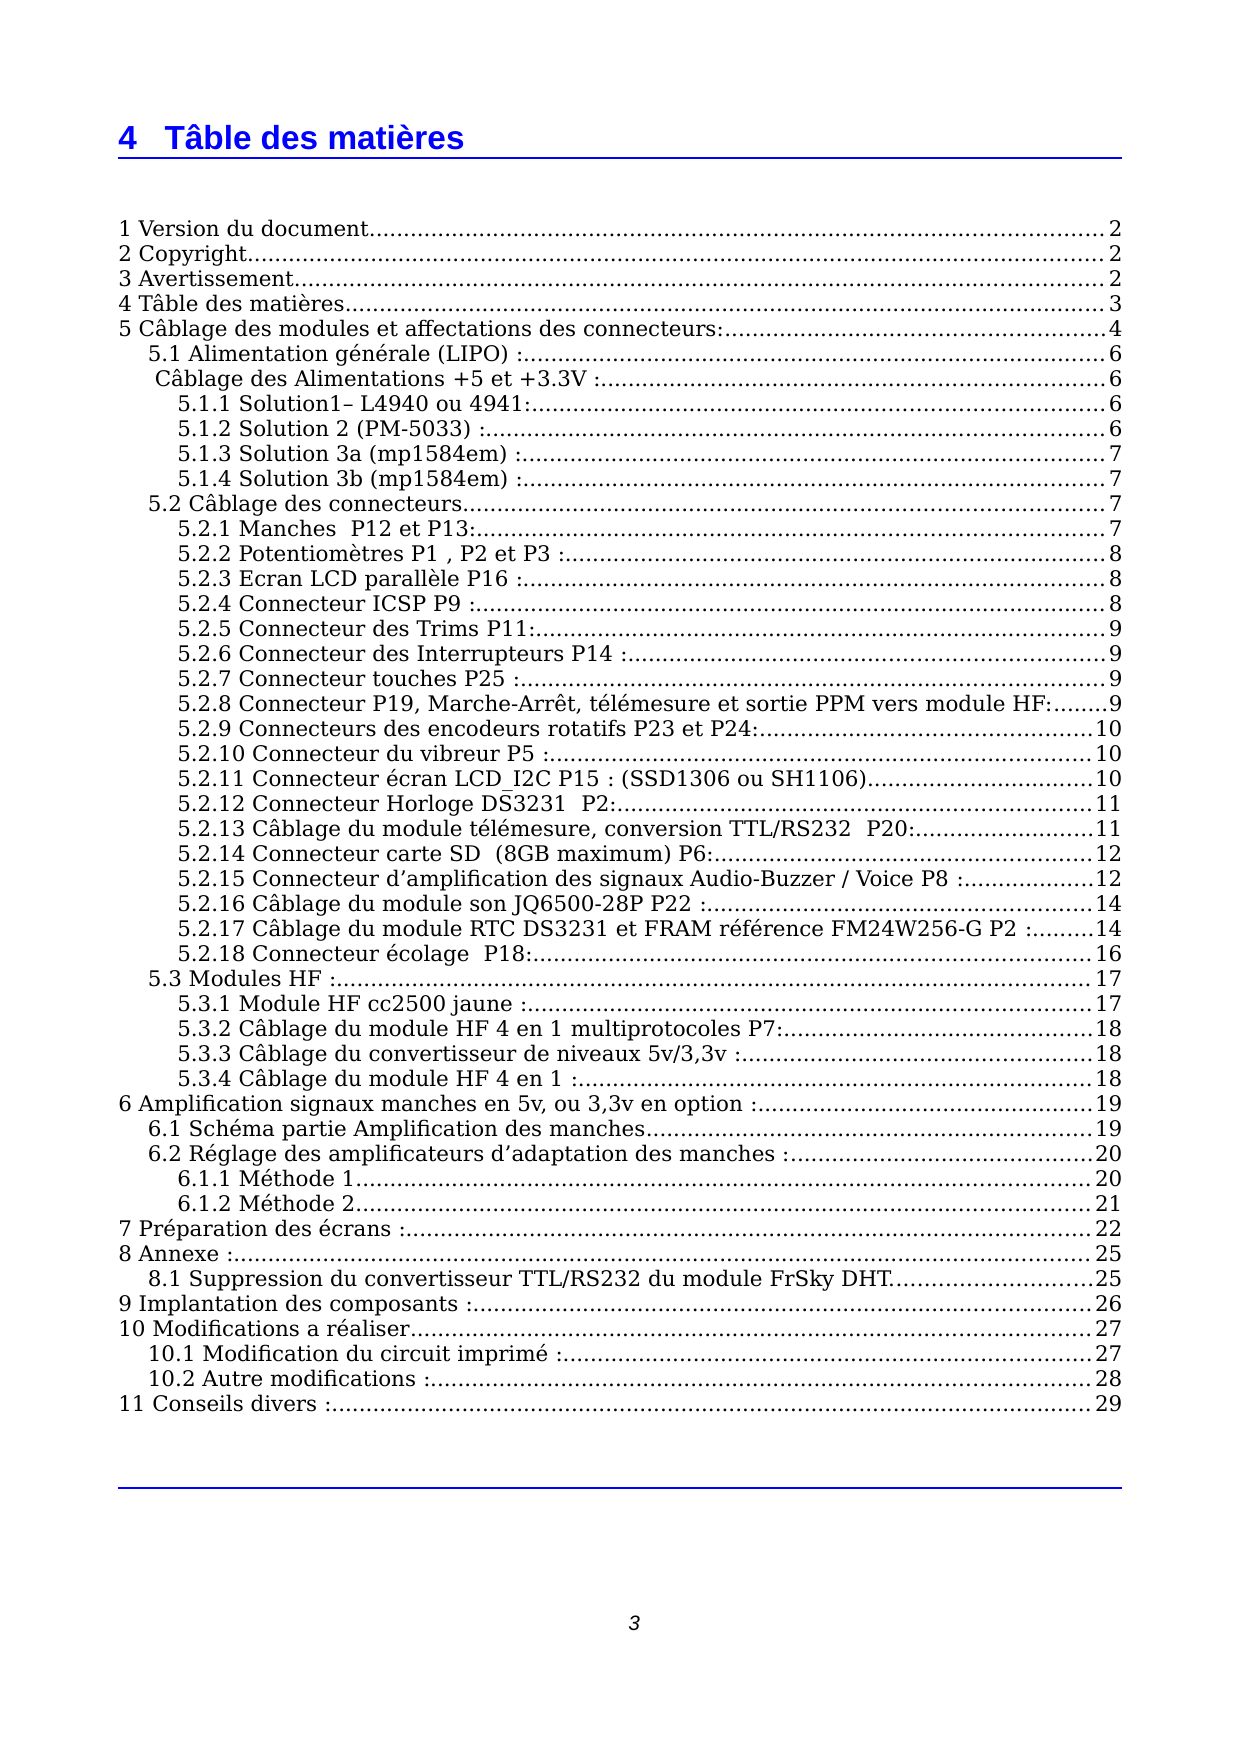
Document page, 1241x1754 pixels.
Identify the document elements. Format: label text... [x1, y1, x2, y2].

text 8 Annexe : 25 [118, 1241, 1122, 1266]
text 5.1.1 Solution1– L4940 ou 4941: 6 [177, 391, 1122, 416]
text 5.2.6 Connecteur des Interrupteurs P14 : 9 [177, 641, 1122, 666]
text 6.1 Schéma partie Amplification des manches 19 [148, 1116, 1122, 1141]
text Câblage des Alimentations +5 et +3.3V : 6 [148, 366, 1122, 391]
subtitle 4 Tâble des matières [118, 118, 1122, 157]
text 5.3.4 Câblage du module HF 4 en 1 : 18 [177, 1066, 1122, 1091]
text 5.2.2 Potentiomètres P1 , P2 et P3 : 8 [177, 541, 1122, 566]
text 10.1 Modification du circuit imprimé : 27 [148, 1341, 1122, 1366]
text 5.3.1 Module HF cc2500 jaune : 17 [177, 991, 1122, 1016]
text 5.2.10 Connecteur du vibreur P5 : 10 [177, 741, 1122, 766]
text 6.1.1 Méthode 1 20 [177, 1166, 1122, 1191]
text 5.2.16 Câblage du module son JQ6500-28P P22 : 14 [177, 891, 1122, 916]
text 10 Modifications a réaliser 27 [118, 1316, 1122, 1341]
text 5.2.3 Ecran LCD parallèle P16 : 8 [177, 566, 1122, 591]
text 5.2.15 Connecteur d’amplification des signaux Audio-Buzzer / Voice P8 : 12 [177, 866, 1122, 891]
text 4 Tâble des matières 3 [118, 291, 1122, 316]
text 6 Amplification signaux manches en 5v, ou 3,3v en option : 19 [118, 1091, 1122, 1116]
text 5.2.4 Connecteur ICSP P9 : 8 [177, 591, 1122, 616]
text 6.2 Réglage des amplificateurs d’adaptation des manches : 20 [148, 1141, 1122, 1166]
text 5.2.17 Câblage du module RTC DS3231 et FRAM référence FM24W256-G P2 : 14 [177, 916, 1122, 941]
text 3 Avertissement 2 [118, 266, 1122, 291]
text 5.1.3 Solution 3a (mp1584em) : 7 [177, 441, 1122, 466]
text 5.2.13 Câblage du module télémesure, conversion TTL/RS232 P20: 11 [177, 816, 1122, 841]
text 7 Préparation des écrans : 22 [118, 1216, 1122, 1241]
text 8.1 Suppression du convertisseur TTL/RS232 du module FrSky DHT. 25 [148, 1266, 1122, 1291]
text 5.1 Alimentation générale (LIPO) : 6 [148, 341, 1122, 366]
text 5.3.2 Câblage du module HF 4 en 1 multiprotocoles P7: 18 [177, 1016, 1122, 1041]
text 5.3 Modules HF : 17 [148, 966, 1122, 991]
text 5.2.14 Connecteur carte SD (8GB maximum) P6: 12 [177, 841, 1122, 866]
text 6.1.2 Méthode 2 21 [177, 1191, 1122, 1216]
text 5.2.7 Connecteur touches P25 : 9 [177, 666, 1122, 691]
text 5.2.8 Connecteur P19, Marche-Arrêt, télémesure et sortie PPM vers module HF: 9 [177, 691, 1122, 716]
text 5.2.11 Connecteur écran LCD_I2C P15 : (SSD1306 ou SH1106) 10 [177, 766, 1122, 791]
text 10.2 Autre modifications : 28 [148, 1366, 1122, 1391]
text 5.1.4 Solution 3b (mp1584em) : 7 [177, 466, 1122, 491]
text 11 Conseils divers : 29 [118, 1391, 1122, 1416]
text 5.3.3 Câblage du convertisseur de niveaux 5v/3,3v : 18 [177, 1041, 1122, 1066]
text 1 Version du document 2 [118, 216, 1122, 241]
text 5.2.12 Connecteur Horloge DS3231 P2: 11 [177, 791, 1122, 816]
text 5.2.1 Manches P12 et P13: 7 [177, 516, 1122, 541]
text 5 Câblage des modules et affectations des connecteurs: 4 [118, 316, 1122, 341]
text 9 Implantation des composants : 26 [118, 1291, 1122, 1316]
text 5.2.9 Connecteurs des encodeurs rotatifs P23 et P24: 10 [177, 716, 1122, 741]
text 5.1.2 Solution 2 (PM-5033) : 6 [177, 416, 1122, 441]
text 5.2.5 Connecteur des Trims P11: 9 [177, 616, 1122, 641]
text 2 Copyright 2 [118, 241, 1122, 266]
text 5.2 Câblage des connecteurs 7 [148, 491, 1122, 516]
text 5.2.18 Connecteur écolage P18: 16 [177, 941, 1122, 966]
